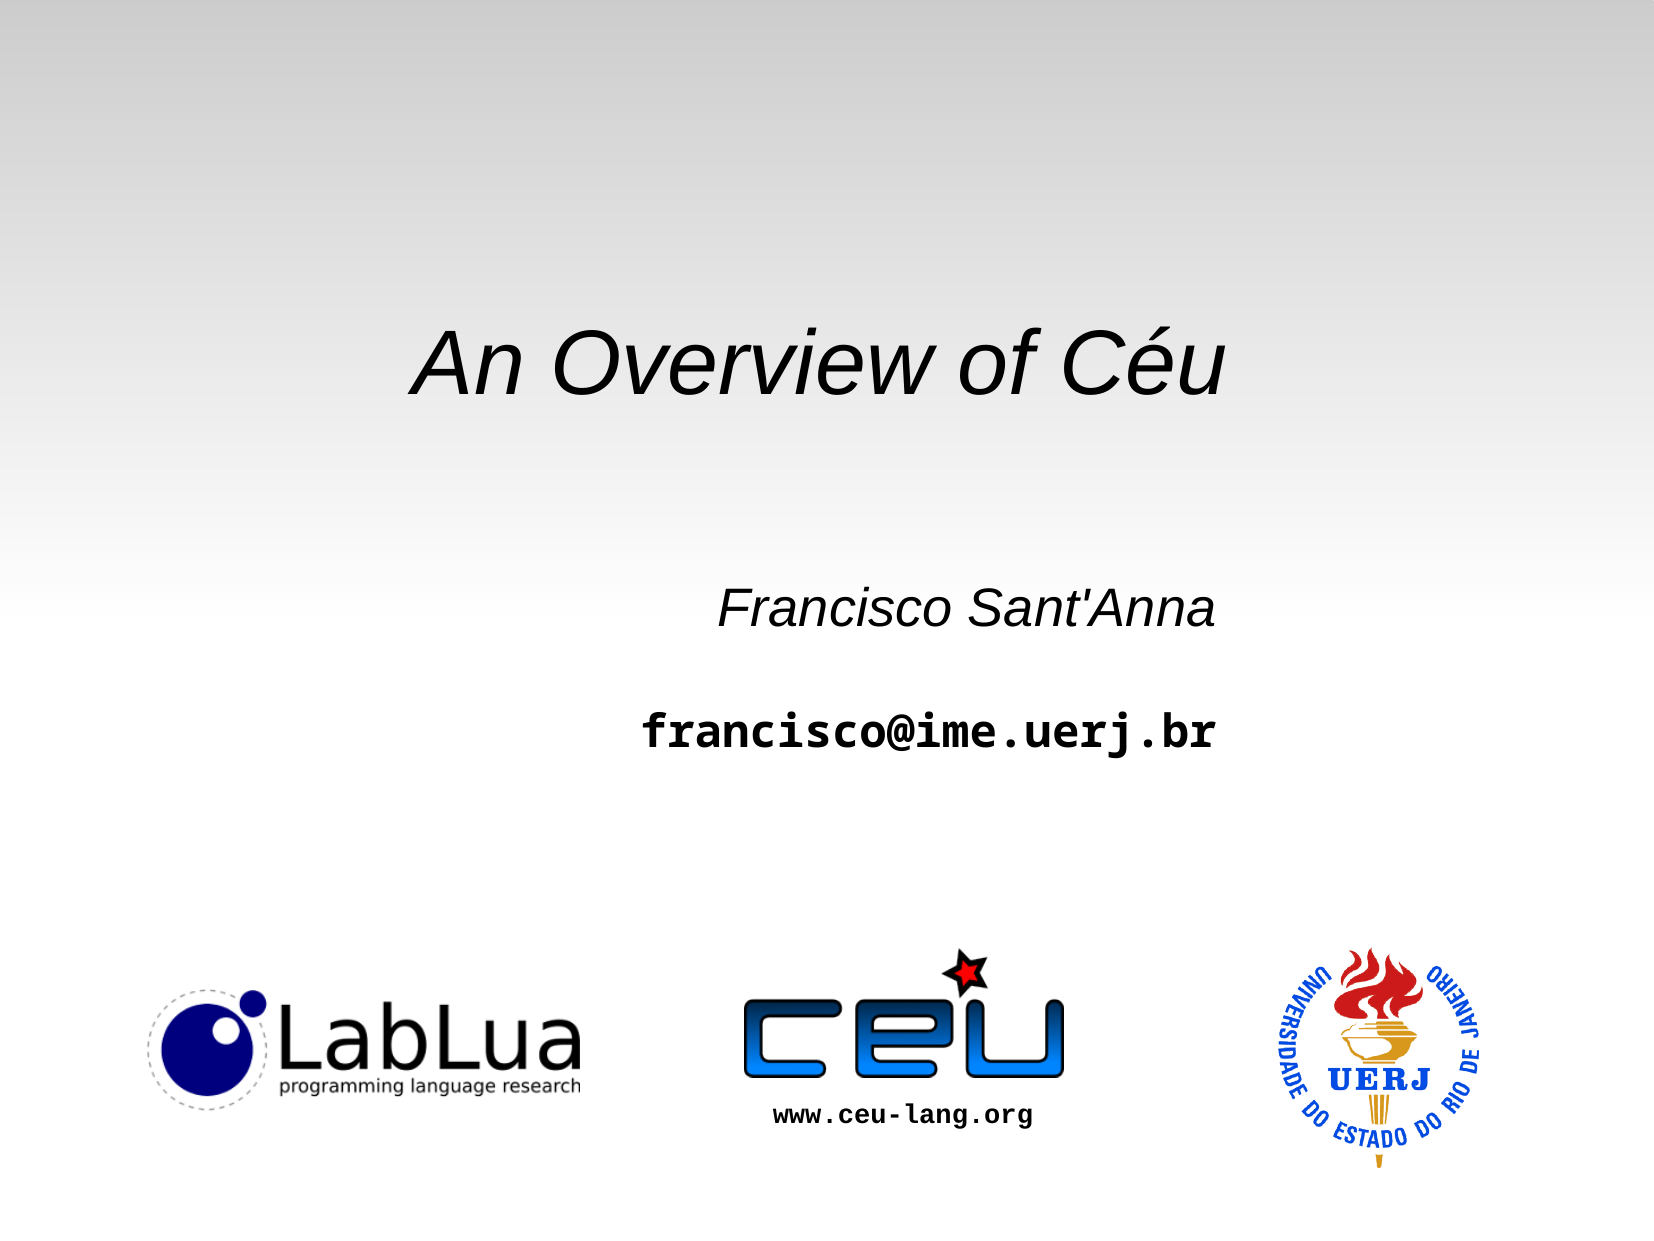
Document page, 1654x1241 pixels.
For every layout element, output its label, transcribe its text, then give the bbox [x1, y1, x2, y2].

text_box www.ceu-lang.org [750, 1093, 1056, 1170]
text_box Francisco Sant'Anna francisco@ime.uerj.br [624, 570, 1241, 759]
subtitle An Overview of Céu [76, 130, 1565, 596]
picture [147, 989, 580, 1111]
picture [744, 948, 1064, 1078]
picture [1278, 947, 1479, 1168]
